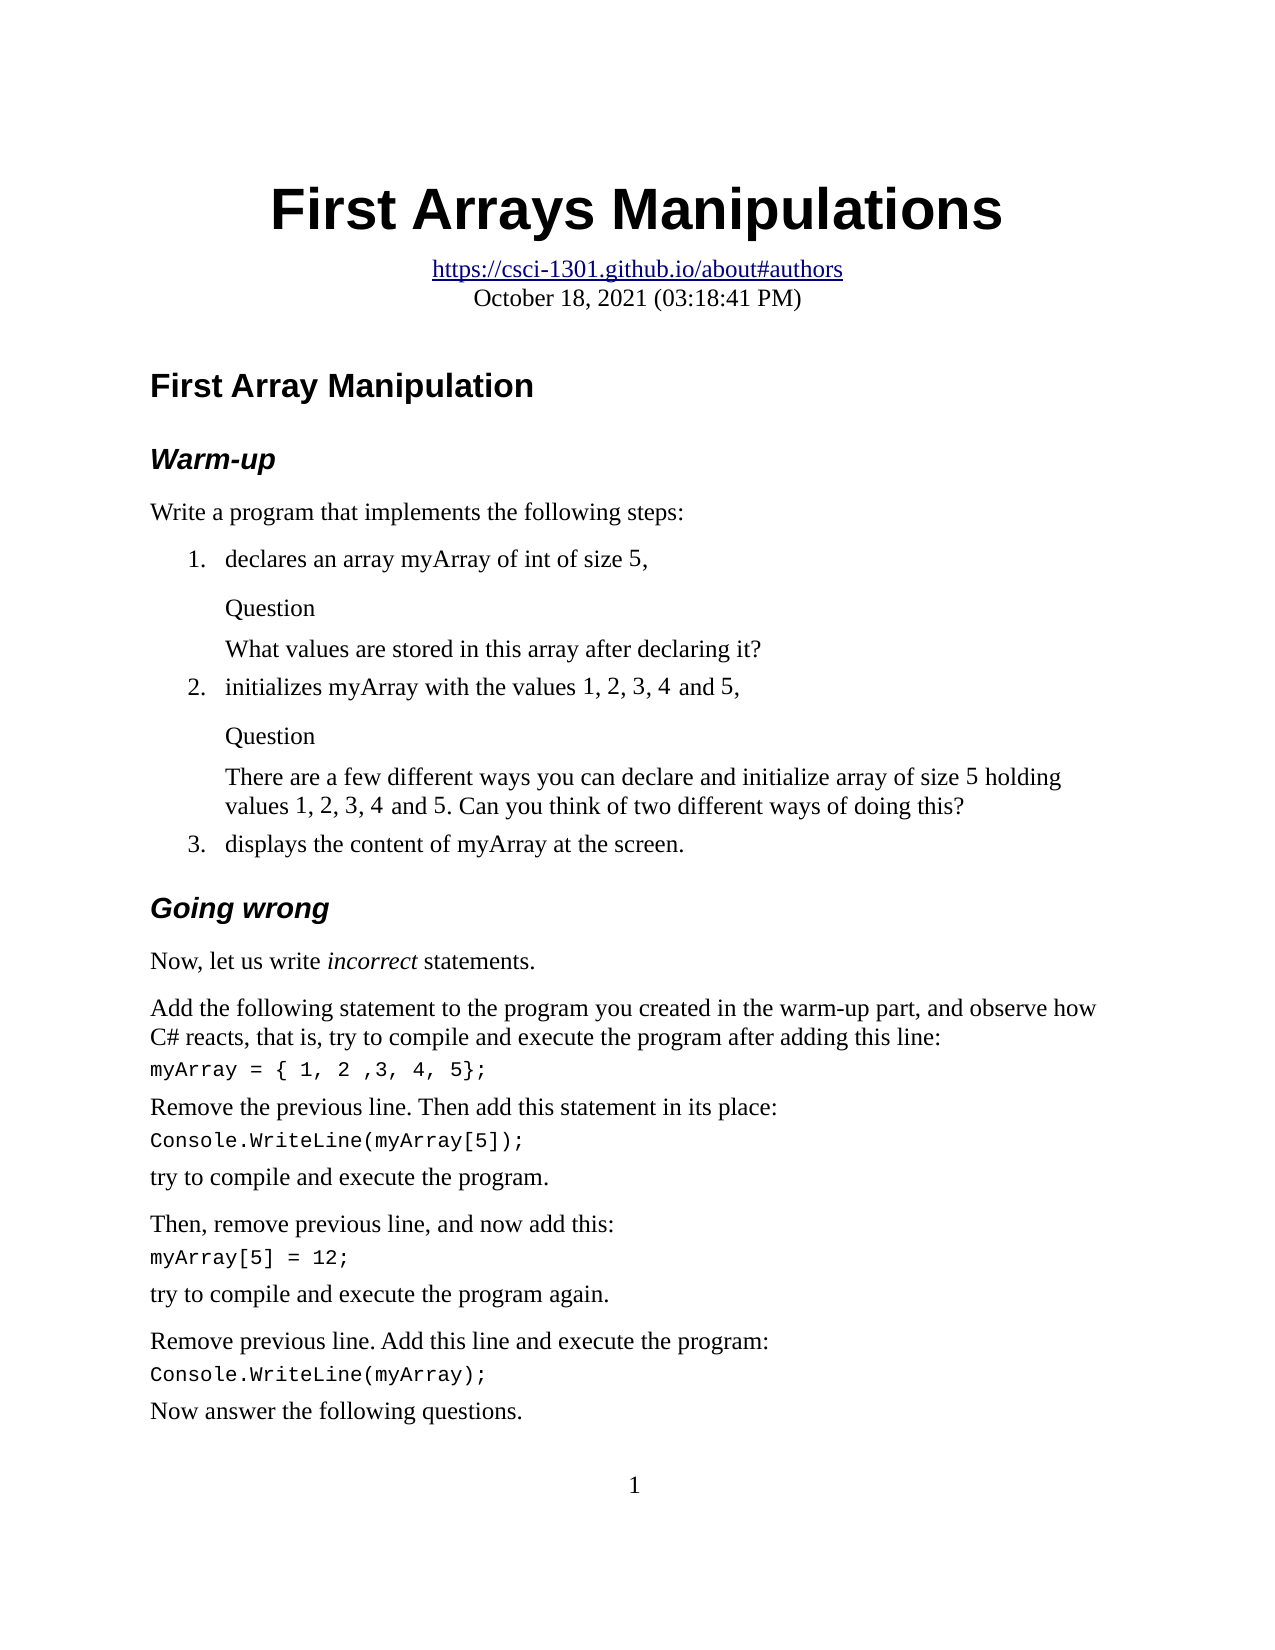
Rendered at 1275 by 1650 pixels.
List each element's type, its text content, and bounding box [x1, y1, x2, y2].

text Console.WriteLine(myArray); [150, 1364, 1125, 1387]
list What values are stored in this array after declaring it? [187, 634, 1125, 663]
text Add the following statement to the program you created in the warm-up part, and observe how C# reacts, that is, try to compile and execute the program after adding this line: [150, 993, 1125, 1051]
text Console.WriteLine(myArray[5]); [150, 1130, 1125, 1153]
text try to compile and execute the program again. [150, 1279, 1125, 1308]
text try to compile and execute the program. [150, 1162, 1125, 1191]
title First Arrays Manipulations [150, 175, 1125, 242]
list initializes myArray with the values , , , and , [187, 672, 1125, 701]
text October 18, 2021 (03:18:41 PM) [150, 283, 1125, 312]
text https://csci-1301.github.io/about#authors [150, 254, 1125, 283]
subtitle First Array Manipulation [150, 366, 1125, 404]
list Question [187, 593, 1125, 622]
text Write a program that implements the following steps: [150, 497, 1125, 526]
text Then, remove previous line, and now add this: [150, 1209, 1125, 1238]
text myArray[5] = 12; [150, 1247, 1125, 1270]
list displays the content of myArray at the screen. [187, 829, 1125, 857]
text Remove the previous line. Then add this statement in its place: [150, 1092, 1125, 1121]
text Now, let us write incorrect statements. [150, 946, 1125, 975]
text myArray = { 1, 2 ,3, 4, 5}; [150, 1059, 1125, 1083]
text Remove previous line. Add this line and execute the program: [150, 1326, 1125, 1355]
text Now answer the following questions. [150, 1396, 1125, 1425]
list Question [187, 721, 1125, 750]
list declares an array myArray of int of size , [187, 544, 1125, 572]
subtitle Going wrong [150, 891, 1125, 925]
subtitle Warm-up [150, 442, 1125, 476]
list There are a few different ways you can declare and initialize array of size holding values , , , and . Can you think of two different ways of doing this? [187, 762, 1125, 820]
